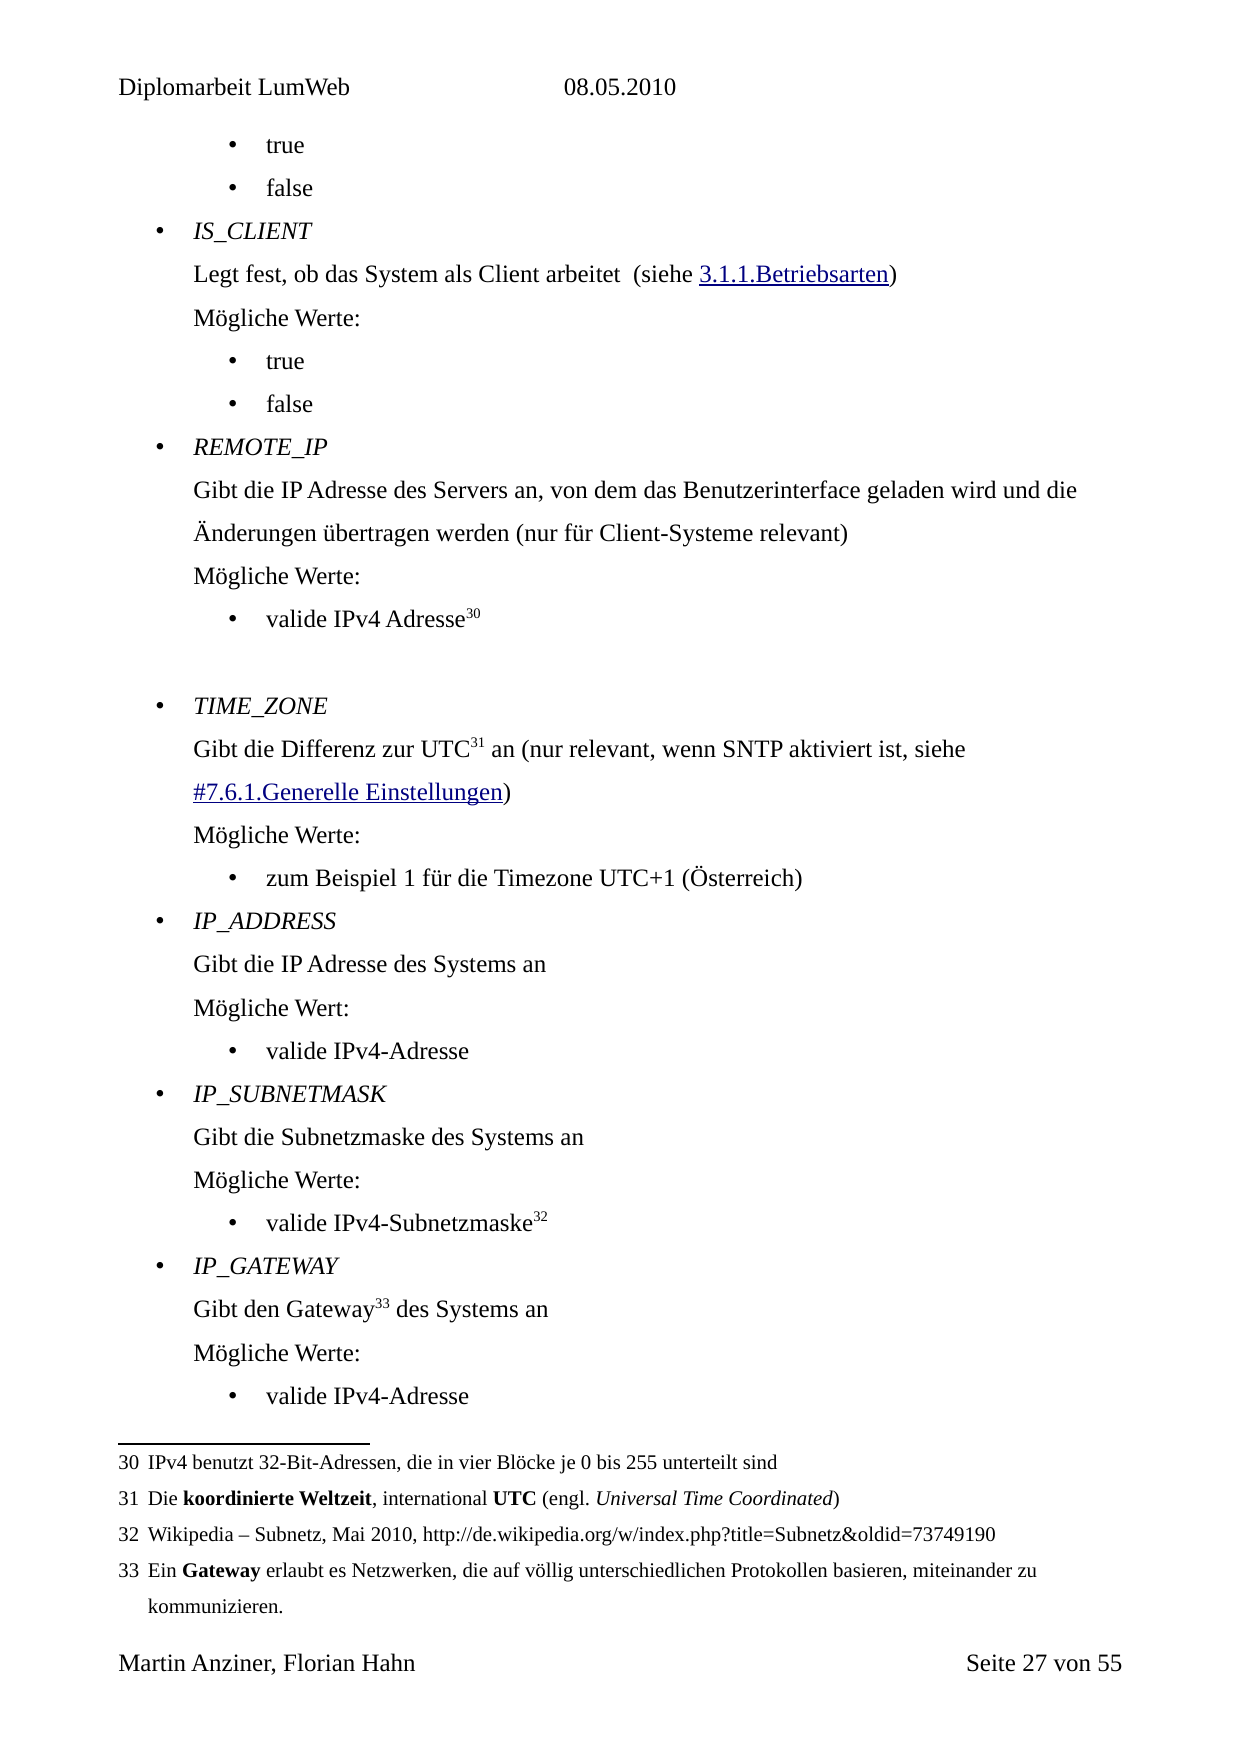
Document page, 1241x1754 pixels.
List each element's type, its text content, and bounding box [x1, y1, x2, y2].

list valide IPv4 Adresse [228, 604, 1122, 676]
list valide IPv4-Subnetzmaske [228, 1208, 1122, 1237]
list false [228, 389, 1122, 418]
list Wikipedia – Subnetz, Mai 2010, http://de.wikipedia.org/w/index.php?title=Subnetz&oldid=73749190 [118, 1522, 1122, 1546]
list Die koordinierte Weltzeit, international UTC (engl. Universal Time Coordinated) [118, 1486, 1122, 1510]
list valide IPv4-Adresse [228, 1036, 1122, 1064]
list IP_GATEWAY Gibt den Gateway des Systems an Mögliche Werte: [156, 1251, 1122, 1366]
list zum Beispiel 1 für die Timezone UTC+1 (Österreich) [228, 863, 1122, 892]
list IPv4 benutzt 32-Bit-Adressen, die in vier Blöcke je 0 bis 255 unterteilt sind [118, 1450, 1122, 1474]
list valide IPv4-Adresse [228, 1381, 1122, 1409]
list IS_CLIENT Legt fest, ob das System als Client arbeitet (siehe 3.1.1.Betriebsarten) Mögliche Werte: [156, 216, 1122, 331]
list IP_SUBNETMASK Gibt die Subnetzmaske des Systems an Mögliche Werte: [156, 1079, 1122, 1194]
list true [228, 346, 1122, 374]
list IP_ADDRESS Gibt die IP Adresse des Systems an Mögliche Wert: [156, 906, 1122, 1021]
list false [228, 173, 1122, 202]
list Ein Gateway erlaubt es Netzwerken, die auf völlig unterschiedlichen Protokollen basieren, miteinander zu kommunizieren. [118, 1558, 1122, 1618]
list REMOTE_IP Gibt die IP Adresse des Servers an, von dem das Benutzerinterface geladen wird und die Änderungen übertragen werden (nur für Client-Systeme relevant) Mögliche Werte: [156, 432, 1122, 590]
list TIME_ZONE Gibt die Differenz zur UTC an (nur relevant, wenn SNTP aktiviert ist, siehe #7.6.1.Generelle Einstellungen) Mögliche Werte: [156, 691, 1122, 849]
list true [228, 130, 1122, 159]
